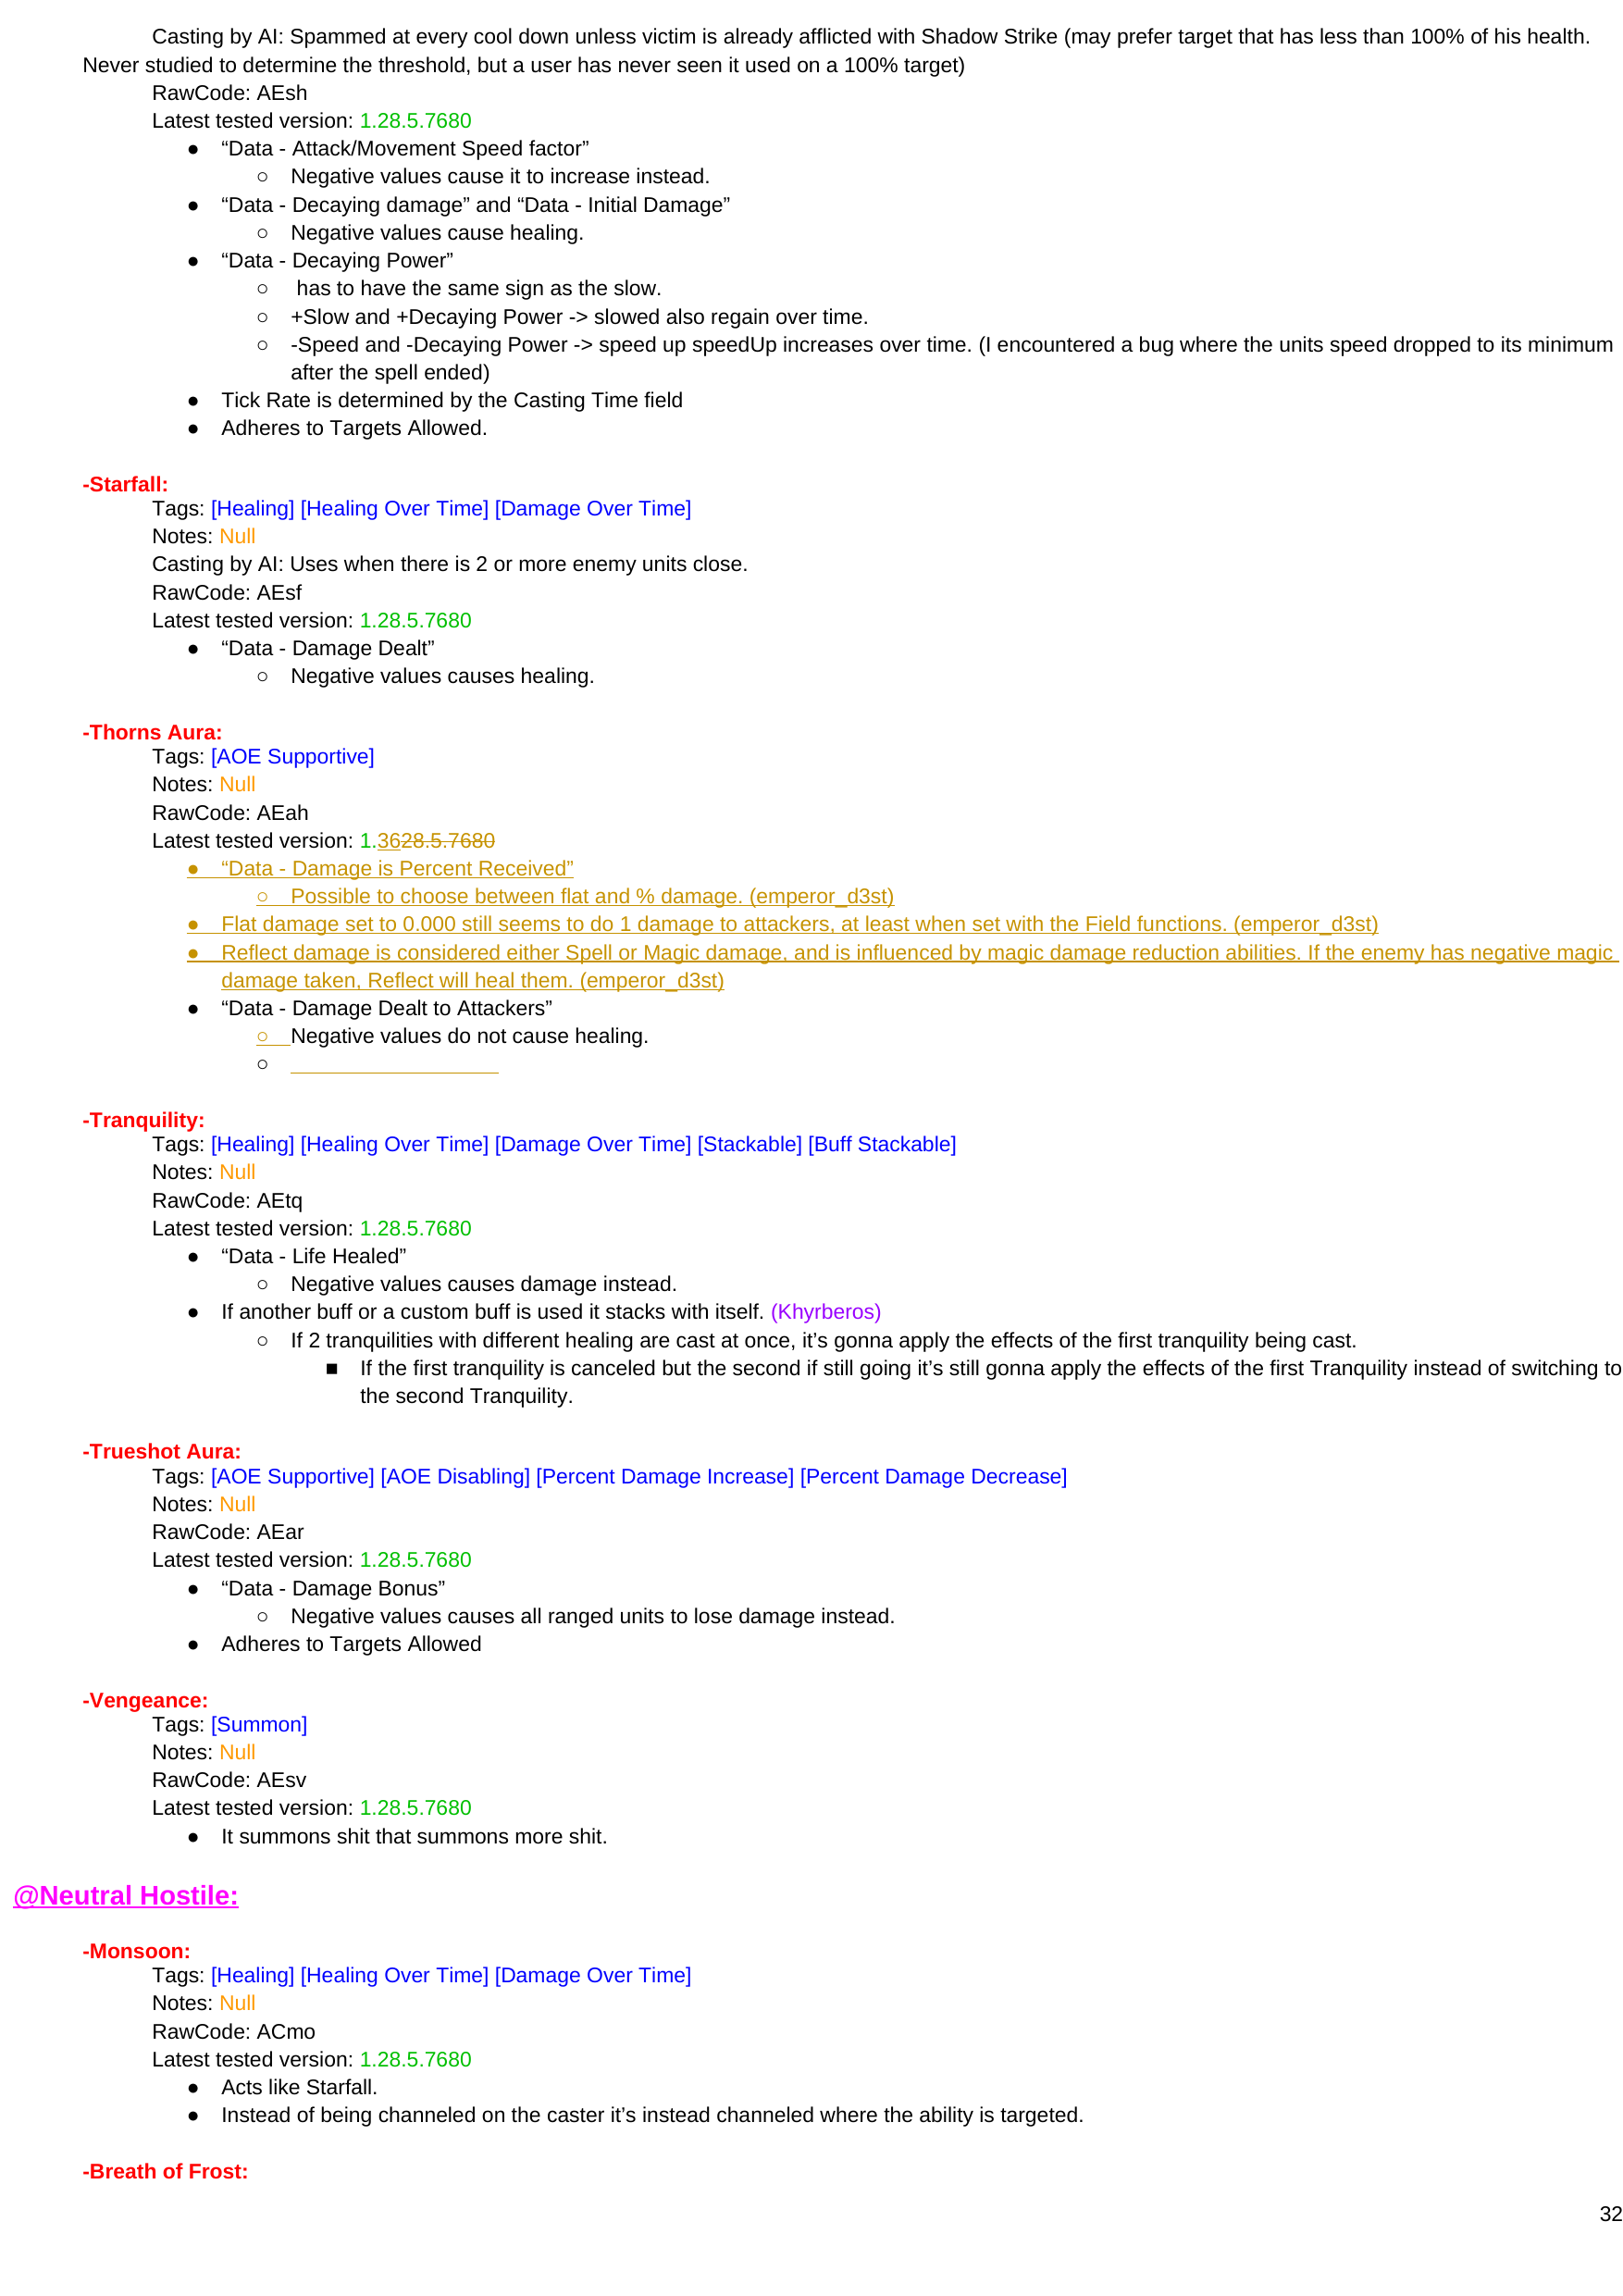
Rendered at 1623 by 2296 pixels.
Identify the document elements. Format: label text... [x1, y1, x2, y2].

text RawCode: AEsh [82, 81, 1623, 105]
subtitle -Vengeance: [13, 1687, 1623, 1712]
text Tags: [Summon] [13, 1712, 1623, 1736]
text Tags: [AOE Supportive] [AOE Disabling] [Percent Damage Increase] [Percent Damage Decrease] [13, 1464, 1623, 1488]
text Notes: Null [82, 772, 1623, 797]
list Negative values causes healing. [256, 664, 1623, 689]
text Latest tested version: 1.28.5.7680 [82, 2047, 1623, 2071]
list Possible to choose between flat and % damage. (emperor_d3st) [256, 884, 1623, 908]
list “Data - Attack/Movement Speed factor” [187, 136, 1623, 160]
text Latest tested version: 1.28.5.7680 [82, 1547, 1623, 1572]
list If 2 tranquilities with different healing are cast at once, it’s gonna apply the effects of the first tranquility being cast. [256, 1327, 1623, 1352]
text Latest tested version: 1.28.5.7680 [82, 608, 1623, 632]
list Tick Rate is determined by the Casting Time field [187, 388, 1623, 412]
list Negative values causes damage instead. [256, 1272, 1623, 1297]
list Negative values cause it to increase instead. [256, 164, 1623, 189]
text Notes: Null [82, 1160, 1623, 1185]
list Adheres to Targets Allowed. [187, 416, 1623, 441]
list “Data - Decaying Power” [187, 248, 1623, 272]
text Casting by AI: Spammed at every cool down unless victim is already afflicted with Shadow Strike (may prefer target that has less than 100% of his health. Never studied to determine the threshold, but a user has never seen it used on a 100% target) [82, 24, 1623, 77]
text Latest tested version: 1.28.5.7680 [82, 1795, 1623, 1820]
list Reflect damage is considered either Spell or Magic damage, and is influenced by magic damage reduction abilities. If the enemy has negative magic damage taken, Reflect will heal them. (emperor_d3st) [187, 940, 1623, 992]
text RawCode: AEtq [82, 1187, 1623, 1212]
text RawCode: AEar [82, 1520, 1623, 1544]
list It summons shit that summons more shit. [187, 1824, 1623, 1848]
list “Data - Damage Dealt” [187, 636, 1623, 660]
text RawCode: AEsf [82, 580, 1623, 604]
subtitle -Tranquility: [13, 1108, 1623, 1132]
list “Data - Decaying damage” and “Data - Initial Damage” [187, 192, 1623, 217]
text RawCode: ACmo [82, 2019, 1623, 2043]
subtitle -Starfall: [13, 472, 1623, 496]
text Latest tested version: 1.28.5.7680 [82, 108, 1623, 132]
text Tags: [Healing] [Healing Over Time] [Damage Over Time] [13, 496, 1623, 520]
list “Data - Life Healed” [187, 1244, 1623, 1268]
list “Data - Damage Bonus” [187, 1576, 1623, 1600]
list +Slow and +Decaying Power -> slowed also regain over time. [256, 304, 1623, 329]
subtitle @Neutral Hostile: [13, 1880, 1623, 1910]
list Negative values do not cause healing. [256, 1024, 1623, 1048]
list Instead of being channeled on the caster it’s instead channeled where the ability is targeted. [187, 2103, 1623, 2127]
text Tags: [Healing] [Healing Over Time] [Damage Over Time] [Stackable] [Buff Stackable] [13, 1132, 1623, 1156]
text -Breath of Frost: [13, 2159, 1623, 2183]
text RawCode: AEah [82, 800, 1623, 825]
list Acts like Starfall. [187, 2075, 1623, 2099]
subtitle -Trueshot Aura: [13, 1439, 1623, 1464]
subtitle -Thorns Aura: [13, 720, 1623, 744]
text Casting by AI: Uses when there is 2 or more enemy units close. [82, 552, 1623, 577]
subtitle -Monsoon: [13, 1939, 1623, 1963]
list “Data - Damage is Percent Received” [187, 856, 1623, 880]
text RawCode: AEsv [82, 1768, 1623, 1793]
list “Data - Damage Dealt to Attackers” [187, 996, 1623, 1020]
list If another buff or a custom buff is used it stacks with itself. (Khyrberos) [187, 1299, 1623, 1324]
text Notes: Null [82, 1492, 1623, 1516]
text Tags: [AOE Supportive] [13, 744, 1623, 768]
text Tags: [Healing] [Healing Over Time] [Damage Over Time] [13, 1963, 1623, 1987]
list If the first tranquility is canceled but the second if still going it’s still gonna apply the effects of the first Tranquility instead of switching to the second Tranquility. [326, 1356, 1623, 1408]
text Notes: Null [82, 524, 1623, 549]
list Flat damage set to 0.000 still seems to do 1 damage to attackers, at least when set with the Field functions. (emperor_d3st) [187, 912, 1623, 937]
list Negative values causes all ranged units to lose damage instead. [256, 1604, 1623, 1628]
list has to have the same sign as the slow. [256, 276, 1623, 300]
text Latest tested version: 1.36 [82, 828, 1623, 852]
list Adheres to Targets Allowed [187, 1632, 1623, 1656]
text Notes: Null [82, 1740, 1623, 1764]
list -Speed and -Decaying Power -> speed up speedUp increases over time. (I encountered a bug where the units speed dropped to its minimum after the spell ended) [256, 332, 1623, 384]
list Negative values cause healing. [256, 220, 1623, 244]
text Latest tested version: 1.28.5.7680 [82, 1216, 1623, 1240]
text Notes: Null [82, 1991, 1623, 2016]
